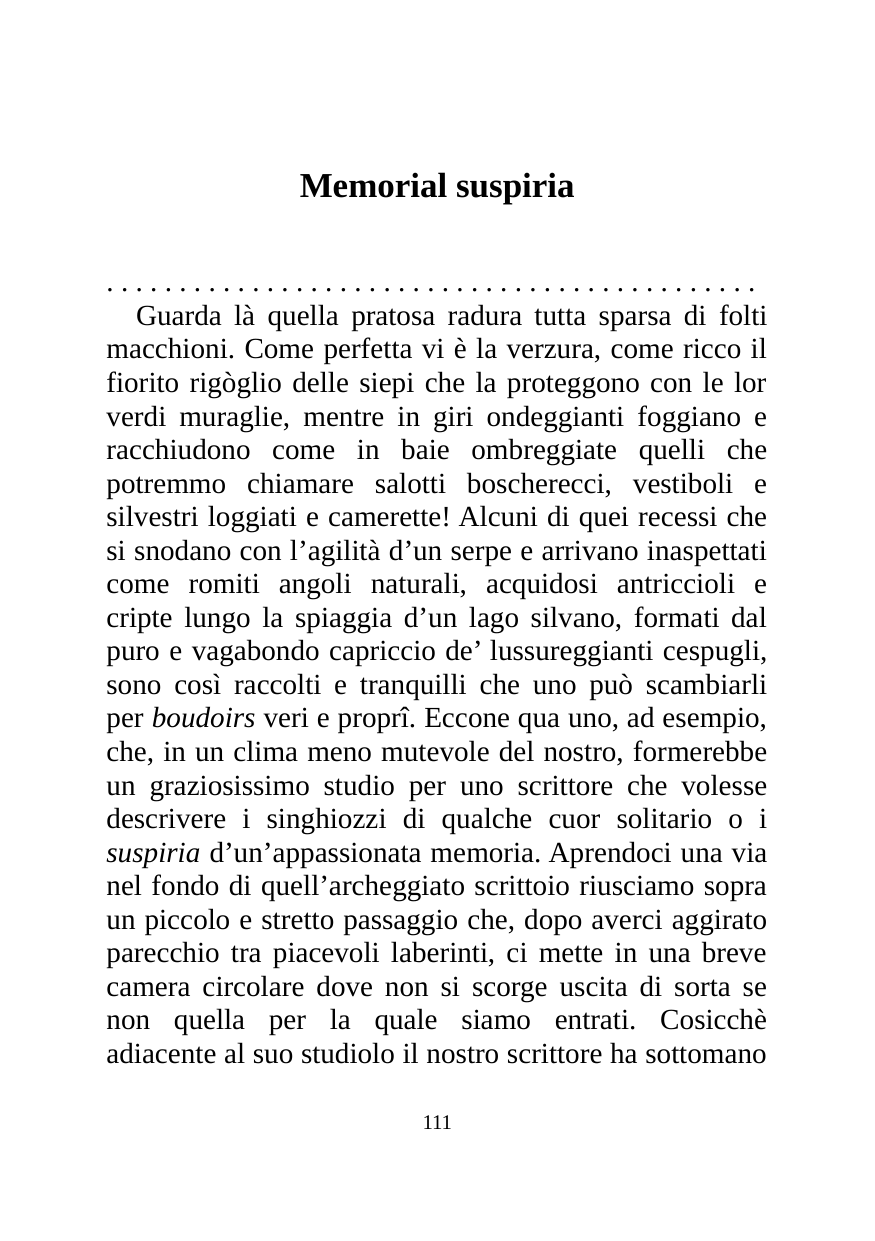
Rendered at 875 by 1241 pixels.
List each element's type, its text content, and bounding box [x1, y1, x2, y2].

text . . . . . . . . . . . . . . . . . . . . . . . . . . . . . . . . . . . . . . . . . . . . . [106, 264, 768, 298]
text Guarda là quella pratosa radura tutta sparsa di folti macchioni. Come perfetta vi è la verzura, come ricco il fiorito rigòglio delle siepi che la proteggono con le lor verdi muraglie, mentre in giri ondeggianti foggiano e racchiudono come in baie ombreggiate quelli che potremmo chiamare salotti boscherecci, vestiboli e silvestri loggiati e camerette! Alcuni di quei recessi che si snodano con l’agilità d’un serpe e arrivano inaspettati come romiti angoli naturali, acquidosi antriccioli e cripte lungo la spiaggia d’un lago silvano, formati dal puro e vagabondo capriccio de’ lussureggianti cespugli, sono così raccolti e tranquilli che uno può scambiarli per boudoirs veri e proprî. Eccone qua uno, ad esempio, che, in un clima meno mutevole del nostro, formerebbe un graziosissimo studio per uno scrittore che volesse descrivere i singhiozzi di qualche cuor solitario o i suspiria d’un’appassionata memoria. Aprendoci una via nel fondo di quell’archeggiato scrittoio riusciamo sopra un piccolo e stretto passaggio che, dopo averci aggirato parecchio tra piacevoli laberinti, ci mette in una breve camera circolare dove non si scorge uscita di sorta se non quella per la quale siamo entrati. Cosicchè adiacente al suo studiolo il nostro scrittore ha sottomano [106, 298, 768, 1069]
subtitle Memorial suspiria [106, 165, 768, 206]
